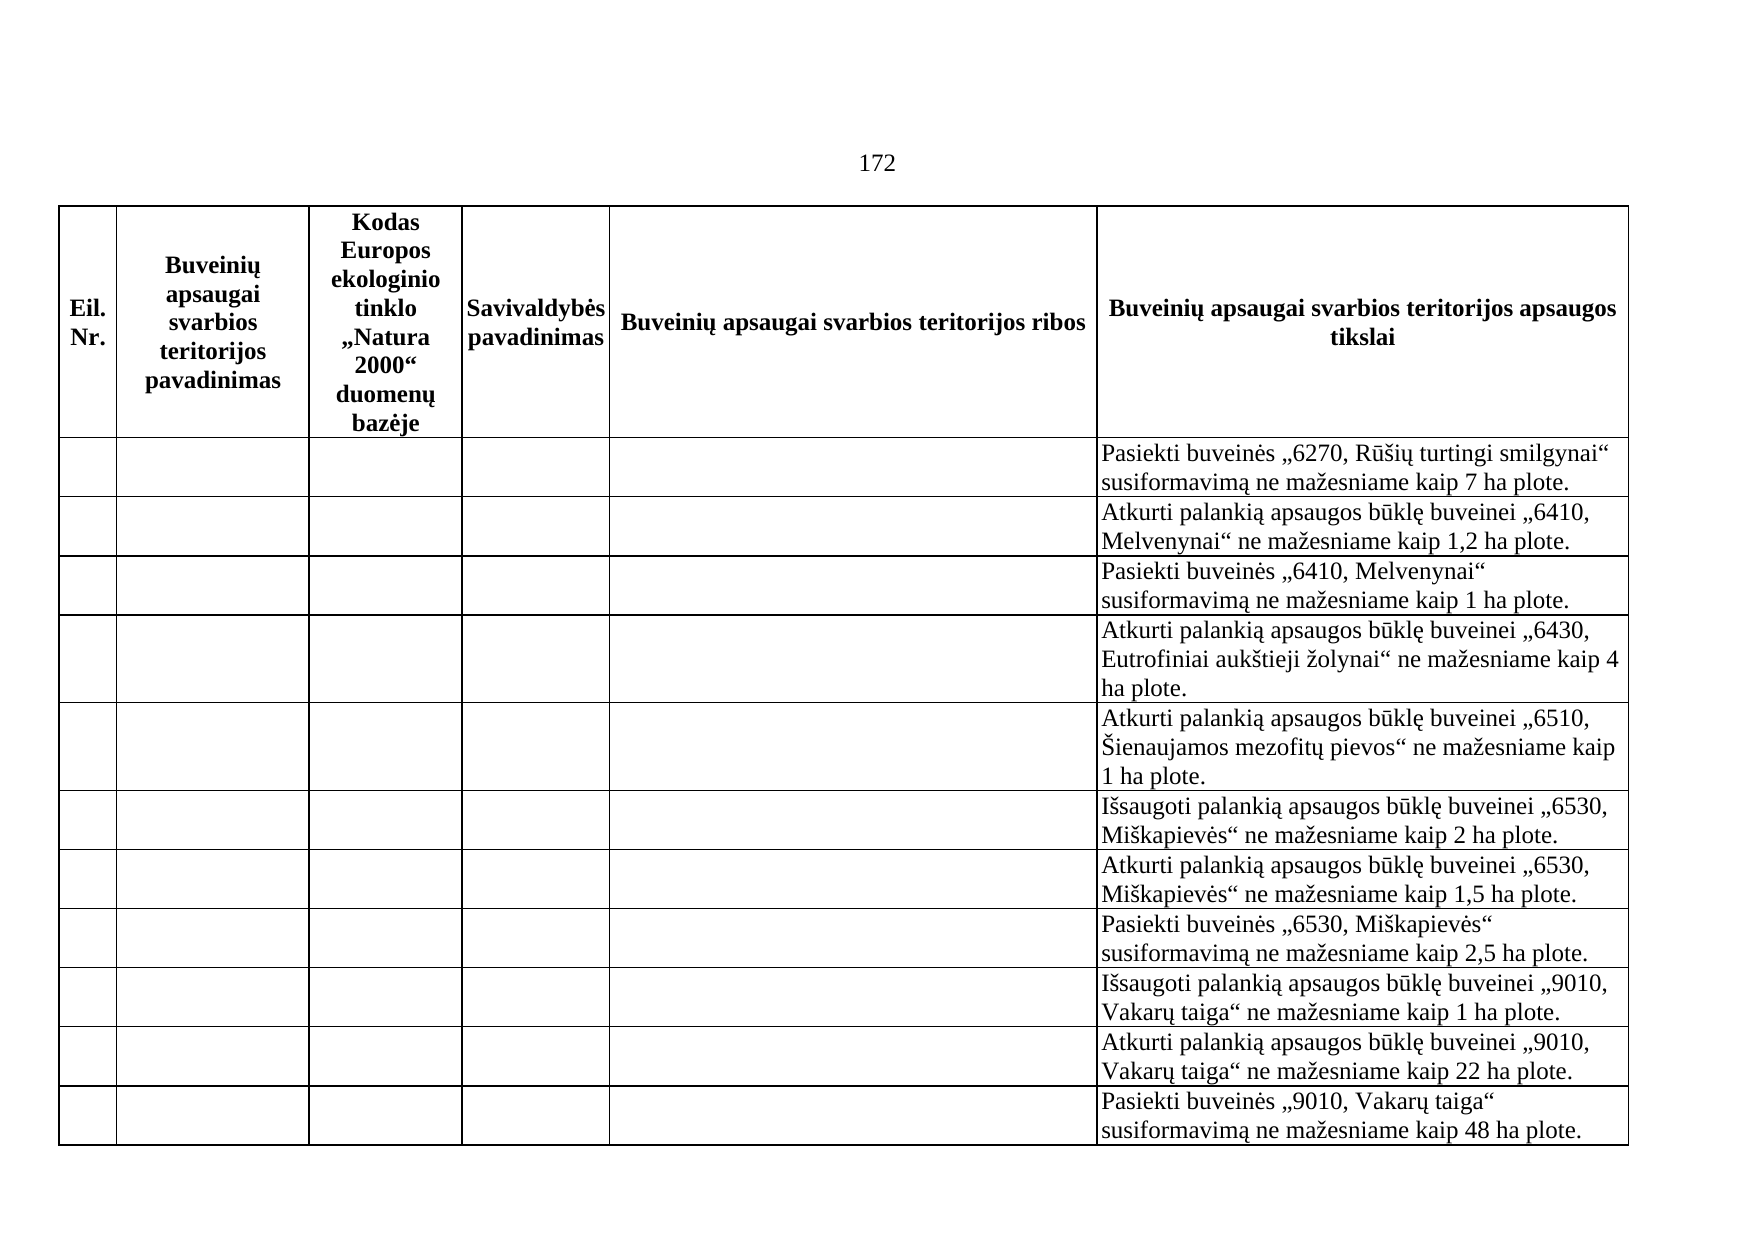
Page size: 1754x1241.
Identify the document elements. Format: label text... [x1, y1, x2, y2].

table_cell [610, 703, 1096, 789]
table_cell [117, 850, 308, 908]
table_header Savivaldybės pavadinimas [463, 207, 609, 437]
table_header Buveinių apsaugai svarbios teritorijos ribos [610, 207, 1096, 437]
table_cell [60, 703, 116, 789]
table_cell [463, 791, 609, 849]
table_cell Atkurti palankią apsaugos būklę buveinei „6430, Eutrofiniai aukštieji žolynai“ ne mažesniame kaip 4 ha plote. [1098, 616, 1628, 702]
table_cell [60, 1087, 116, 1144]
table_cell Išsaugoti palankią apsaugos būklę buveinei „9010, Vakarų taiga“ ne mažesniame kaip 1 ha plote. [1098, 968, 1628, 1026]
table_cell [60, 791, 116, 849]
table_cell Pasiekti buveinės „6530, Miškapievės“ susiformavimą ne mažesniame kaip 2,5 ha plote. [1098, 909, 1628, 967]
table_cell [117, 438, 308, 496]
table_cell Atkurti palankią apsaugos būklę buveinei „9010, Vakarų taiga“ ne mažesniame kaip 22 ha plote. [1098, 1027, 1628, 1085]
table_cell Pasiekti buveinės „6410, Melvenynai“ susiformavimą ne mažesniame kaip 1 ha plote. [1098, 557, 1628, 614]
table_cell [463, 909, 609, 967]
table_cell [117, 1087, 308, 1144]
table_cell [610, 791, 1096, 849]
table_cell [310, 703, 461, 789]
table_cell [463, 557, 609, 614]
table_cell [463, 850, 609, 908]
table_cell [117, 791, 308, 849]
table_cell [463, 497, 609, 555]
table_cell [610, 1087, 1096, 1144]
table_cell [117, 968, 308, 1026]
table_cell [60, 497, 116, 555]
table_cell Pasiekti buveinės „9010, Vakarų taiga“ susiformavimą ne mažesniame kaip 48 ha plote. [1098, 1087, 1628, 1144]
table_cell [610, 968, 1096, 1026]
table_cell [310, 557, 461, 614]
table_cell [310, 438, 461, 496]
table_cell [610, 616, 1096, 702]
table_cell [60, 909, 116, 967]
table_header Kodas Europos ekologinio tinklo „Natura 2000“ duomenų bazėje [310, 207, 461, 437]
table_cell Atkurti palankią apsaugos būklę buveinei „6510, Šienaujamos mezofitų pievos“ ne mažesniame kaip 1 ha plote. [1098, 703, 1628, 789]
table_cell [117, 1027, 308, 1085]
table_cell [610, 557, 1096, 614]
table_cell [60, 1027, 116, 1085]
table_cell [60, 616, 116, 702]
table_cell [310, 1027, 461, 1085]
table_cell [117, 557, 308, 614]
table_cell [610, 850, 1096, 908]
table_cell [60, 850, 116, 908]
table_cell [310, 1087, 461, 1144]
table_cell [463, 1027, 609, 1085]
table_cell Pasiekti buveinės „6270, Rūšių turtingi smilgynai“ susiformavimą ne mažesniame kaip 7 ha plote. [1098, 438, 1628, 496]
table_cell [463, 1087, 609, 1144]
table_cell Išsaugoti palankią apsaugos būklę buveinei „6530, Miškapievės“ ne mažesniame kaip 2 ha plote. [1098, 791, 1628, 849]
table_cell [463, 968, 609, 1026]
table_cell [310, 850, 461, 908]
table_cell [60, 968, 116, 1026]
table_header Eil. Nr. [60, 207, 116, 437]
table_cell [463, 703, 609, 789]
table_cell [610, 1027, 1096, 1085]
table_cell [310, 616, 461, 702]
table_header Buveinių apsaugai svarbios teritorijos apsaugos tikslai [1098, 207, 1628, 437]
table_cell [117, 703, 308, 789]
table_cell [117, 909, 308, 967]
table_cell [310, 968, 461, 1026]
table_header Buveinių apsaugai svarbios teritorijos pavadinimas [117, 207, 308, 437]
table_cell [610, 438, 1096, 496]
table_cell [310, 791, 461, 849]
table_cell [310, 497, 461, 555]
table_cell [117, 497, 308, 555]
table_cell [463, 616, 609, 702]
table_cell Atkurti palankią apsaugos būklę buveinei „6410, Melvenynai“ ne mažesniame kaip 1,2 ha plote. [1098, 497, 1628, 555]
table_cell [610, 497, 1096, 555]
table_cell [610, 909, 1096, 967]
table_cell [60, 438, 116, 496]
table_cell Atkurti palankią apsaugos būklę buveinei „6530, Miškapievės“ ne mažesniame kaip 1,5 ha plote. [1098, 850, 1628, 908]
table_cell [117, 616, 308, 702]
table_cell [310, 909, 461, 967]
table_cell [463, 438, 609, 496]
table_cell [60, 557, 116, 614]
